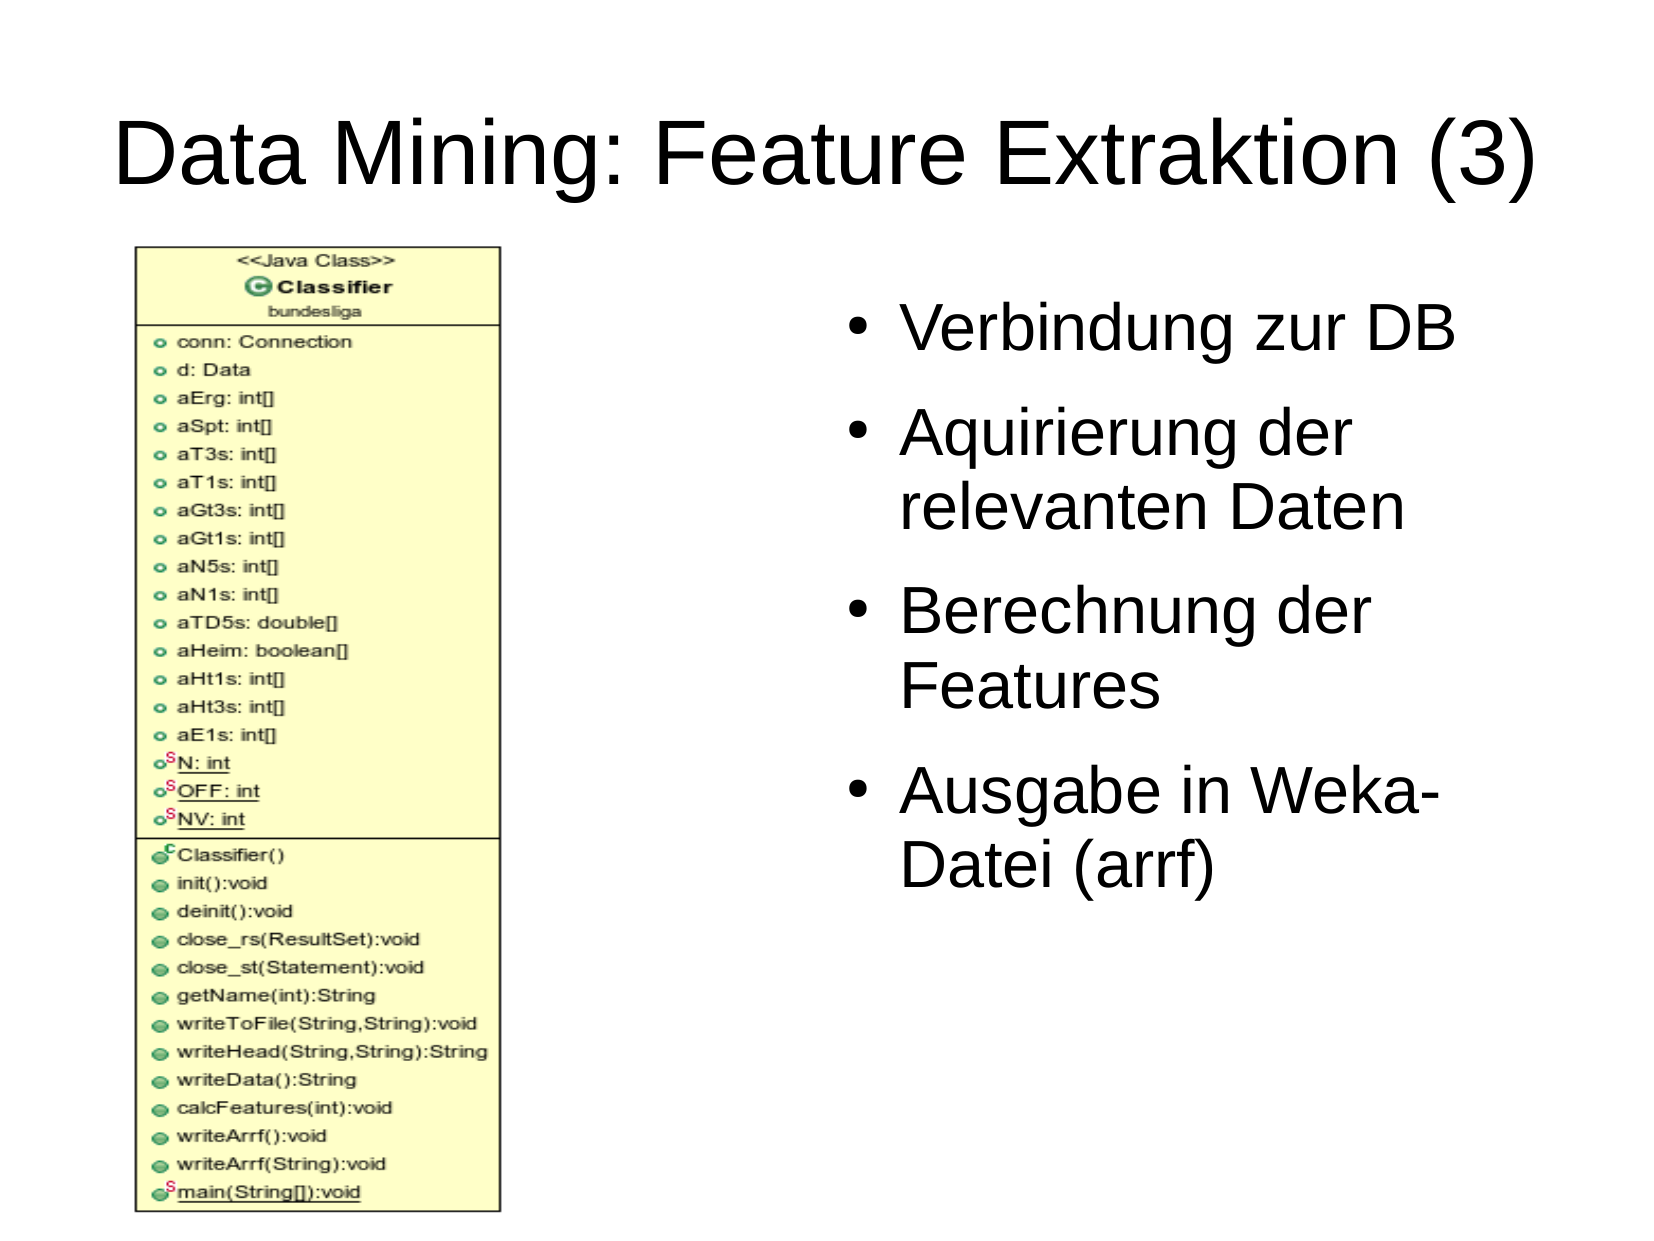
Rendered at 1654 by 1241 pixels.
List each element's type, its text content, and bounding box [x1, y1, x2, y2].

title Data Mining: Feature Extraktion (3) [82, 49, 1571, 257]
list Verbindung zur DB Aquirierung der relevanten Daten Berechnung der Features Ausgabe in Weka-Datei (arrf) [828, 290, 1539, 1010]
picture [129, 242, 508, 1217]
